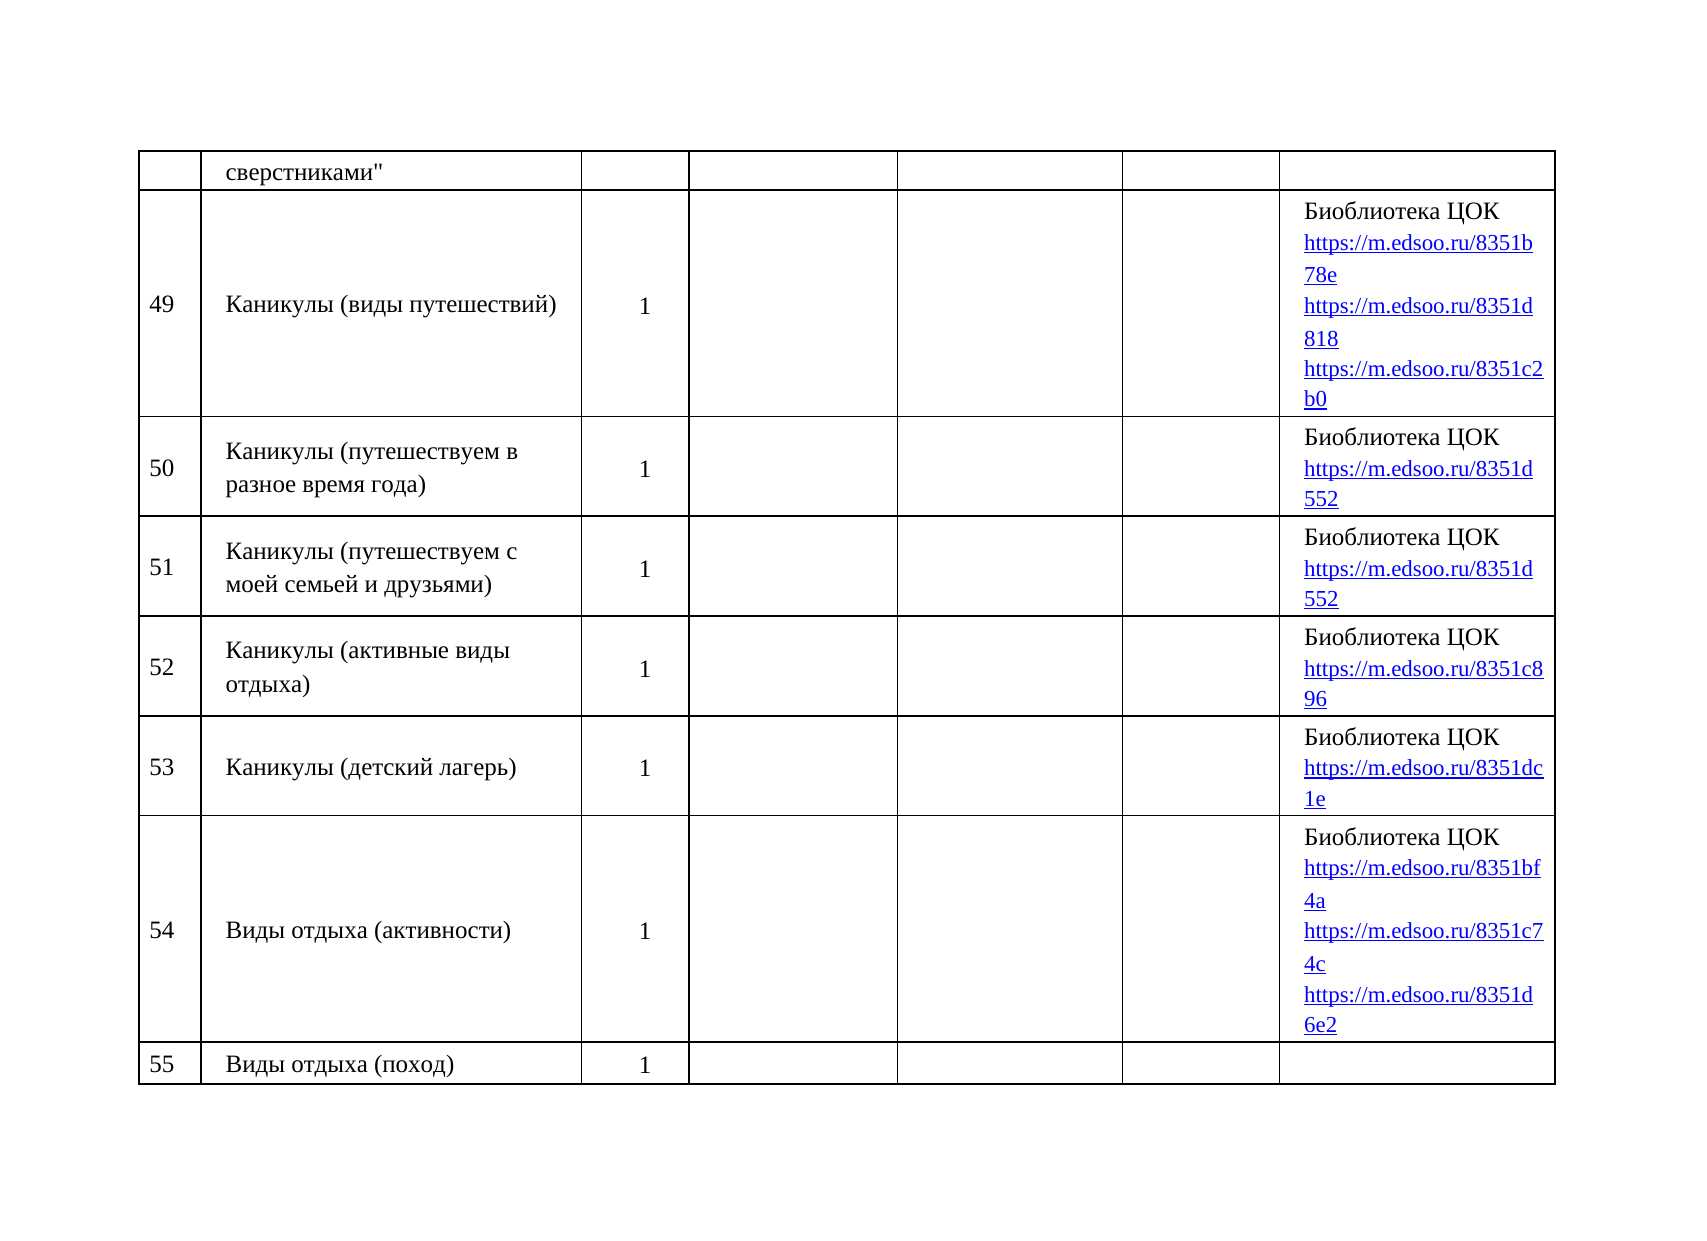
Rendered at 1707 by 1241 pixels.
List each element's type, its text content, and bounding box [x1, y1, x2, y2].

table_cell [690, 816, 897, 1041]
table_cell [898, 152, 1122, 189]
table_cell [1123, 517, 1279, 615]
table_cell [1123, 417, 1279, 515]
table_cell [898, 517, 1122, 615]
table_cell 55 [140, 1043, 200, 1083]
table_cell [1123, 152, 1279, 189]
table_cell [898, 717, 1122, 815]
table_cell Биоблиотека ЦОК https://m.edsoo.ru/8351d552 [1280, 417, 1554, 515]
table_cell [690, 717, 897, 815]
table_cell 1 [582, 417, 688, 515]
table_cell [898, 816, 1122, 1041]
table_cell [690, 191, 897, 416]
table_cell Каникулы (активные виды отдыха) [202, 617, 581, 715]
table_cell 49 [140, 191, 200, 416]
table_cell Каникулы (детский лагерь) [202, 717, 581, 815]
table_cell 54 [140, 816, 200, 1041]
table_cell 51 [140, 517, 200, 615]
table_cell Каникулы (путешествуем в разное время года) [202, 417, 581, 515]
table_cell [1123, 617, 1279, 715]
table_cell [898, 191, 1122, 416]
table_cell 1 [582, 617, 688, 715]
table_cell [690, 1043, 897, 1083]
table_cell [690, 517, 897, 615]
table_cell 1 [582, 816, 688, 1041]
table_cell Биоблиотека ЦОК https://m.edsoo.ru/8351c896 [1280, 617, 1554, 715]
table_cell [1123, 816, 1279, 1041]
table_cell Каникулы (виды путешествий) [202, 191, 581, 416]
table_cell [690, 152, 897, 189]
table_cell 50 [140, 417, 200, 515]
table_cell 1 [582, 1043, 688, 1083]
table_cell 52 [140, 617, 200, 715]
table_cell Каникулы (путешествуем с моей семьей и друзьями) [202, 517, 581, 615]
table_cell 1 [582, 517, 688, 615]
table_cell Биоблиотека ЦОК https://m.edsoo.ru/8351dc1e [1280, 717, 1554, 815]
table_cell [898, 617, 1122, 715]
table_cell [140, 152, 200, 189]
table_cell [690, 417, 897, 515]
table_cell сверстниками" [202, 152, 581, 189]
table_cell [898, 417, 1122, 515]
table_cell [898, 1043, 1122, 1083]
table_cell Биоблиотека ЦОК https://m.edsoo.ru/8351b78e https://m.edsoo.ru/8351d818 https://m.edsoo.ru/8351c2b0 [1280, 191, 1554, 416]
table_cell [1123, 191, 1279, 416]
table_cell [1123, 1043, 1279, 1083]
table_cell Виды отдыха (поход) [202, 1043, 581, 1083]
table_cell Биоблиотека ЦОК https://m.edsoo.ru/8351bf4a https://m.edsoo.ru/8351c74c https://m.edsoo.ru/8351d6e2 [1280, 816, 1554, 1041]
table_cell Виды отдыха (активности) [202, 816, 581, 1041]
table_cell [690, 617, 897, 715]
table_cell 1 [582, 717, 688, 815]
table_cell Биоблиотека ЦОК https://m.edsoo.ru/8351d552 [1280, 517, 1554, 615]
table_cell [1123, 717, 1279, 815]
table_cell [582, 152, 688, 189]
table_cell 1 [582, 191, 688, 416]
table_cell [1280, 152, 1554, 189]
table_cell [1280, 1043, 1554, 1083]
table_cell 53 [140, 717, 200, 815]
